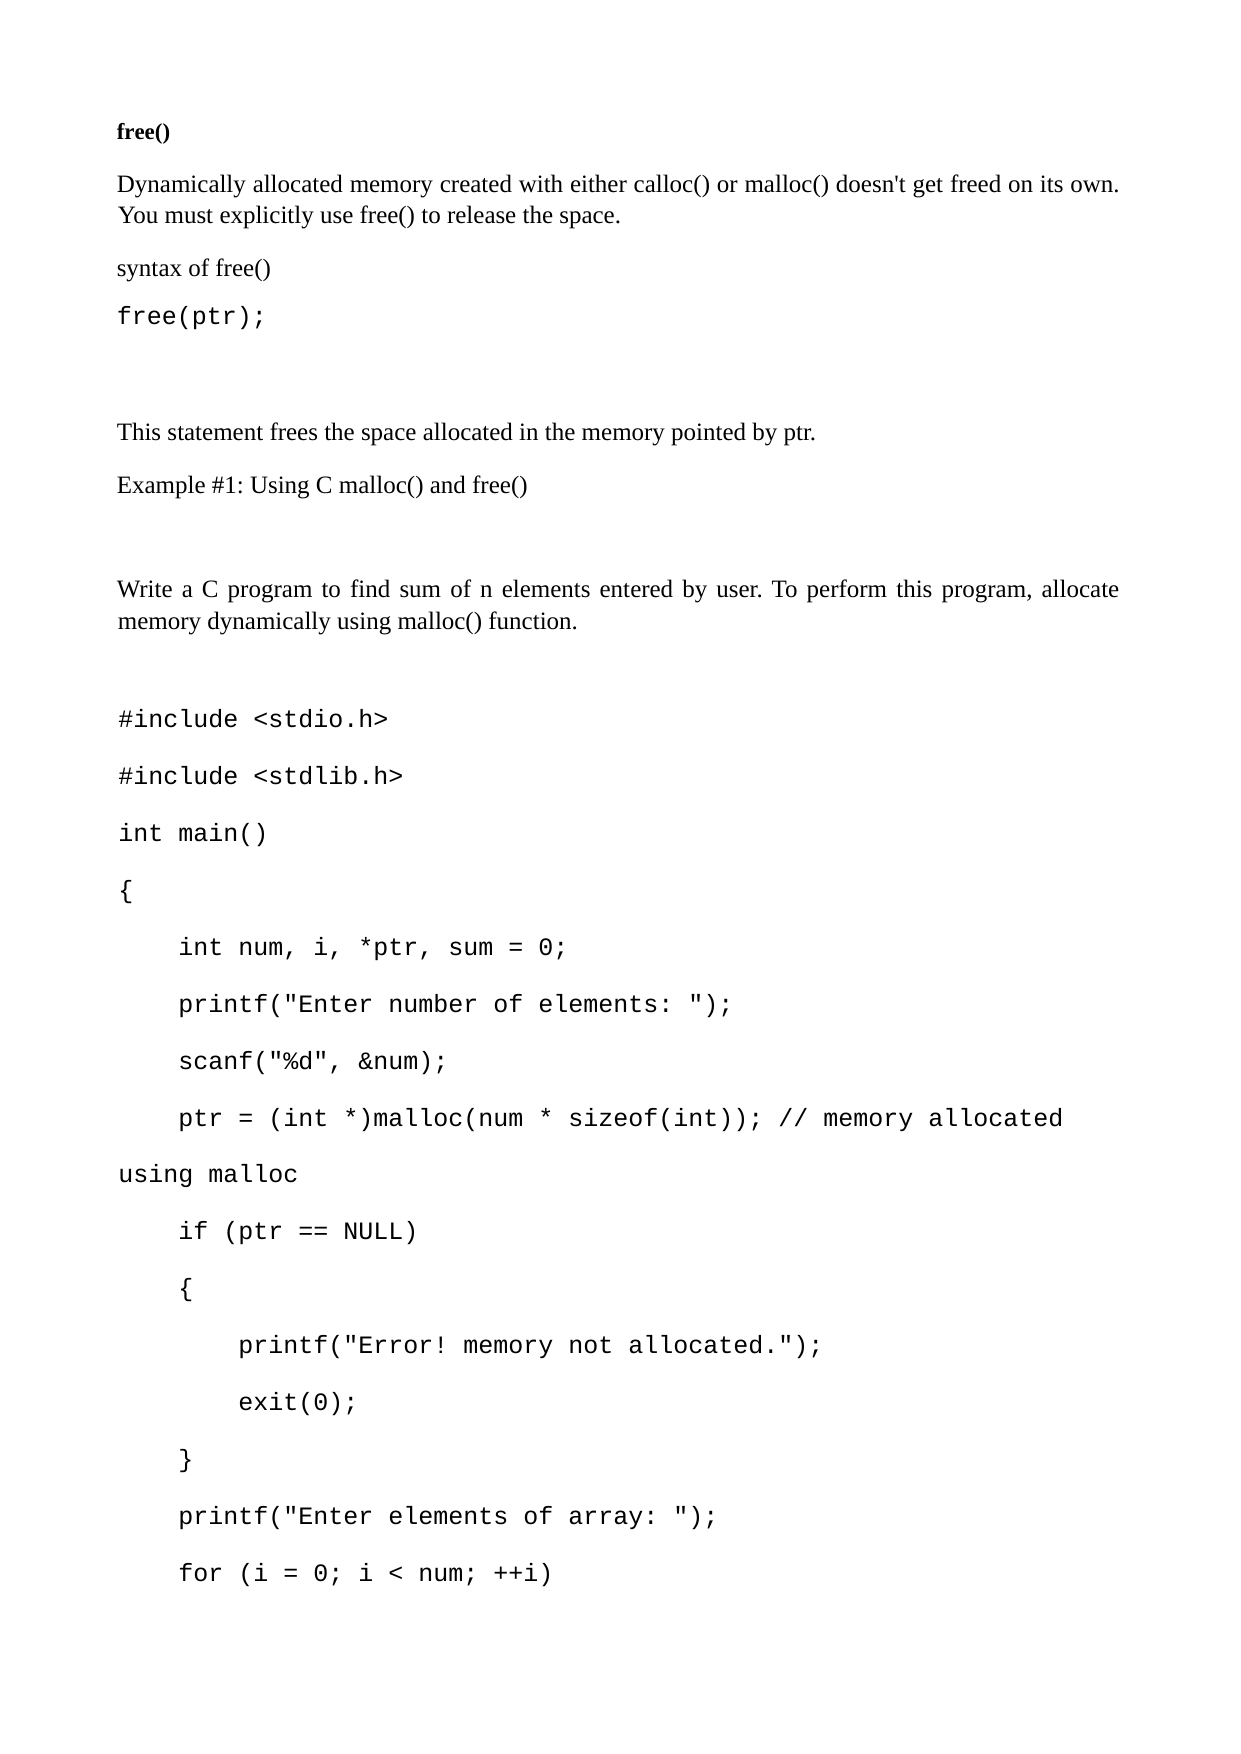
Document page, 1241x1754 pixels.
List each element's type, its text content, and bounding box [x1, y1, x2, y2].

text #include <stdio.h> [118, 707, 1122, 735]
text int num, i, *ptr, sum = 0; [118, 934, 1122, 963]
text free(ptr); [117, 303, 1105, 332]
text printf("Enter elements of array: "); [118, 1503, 1122, 1532]
text ptr = (int *)malloc(num * sizeof(int)); // memory allocated using malloc [118, 1106, 1122, 1190]
text scanf("%d", &num); [118, 1048, 1122, 1077]
text syntax of free() [117, 253, 1121, 282]
text #include <stdlib.h> [118, 764, 1122, 792]
text Write a C program to find sum of n elements entered by user. To perform this program, allocate memory dynamically using malloc() function. [117, 574, 1121, 634]
text printf("Enter number of elements: "); [118, 992, 1122, 1020]
text for (i = 0; i < num; ++i) [118, 1560, 1122, 1589]
text Example #1: Using C malloc() and free() [117, 470, 1121, 499]
text exit(0); [118, 1389, 1122, 1418]
text if (ptr == NULL) [118, 1218, 1122, 1247]
text printf("Error! memory not allocated."); [118, 1332, 1122, 1361]
text Dynamically allocated memory created with either calloc() or malloc() doesn't get freed on its own. You must explicitly use free() to release the space. [117, 169, 1121, 229]
text int main() [118, 821, 1122, 849]
text This statement frees the space allocated in the memory pointed by ptr. [117, 417, 1121, 446]
subtitle free() [117, 118, 1122, 144]
text } [118, 1446, 1122, 1475]
text { [118, 878, 1122, 906]
text { [118, 1276, 1122, 1304]
